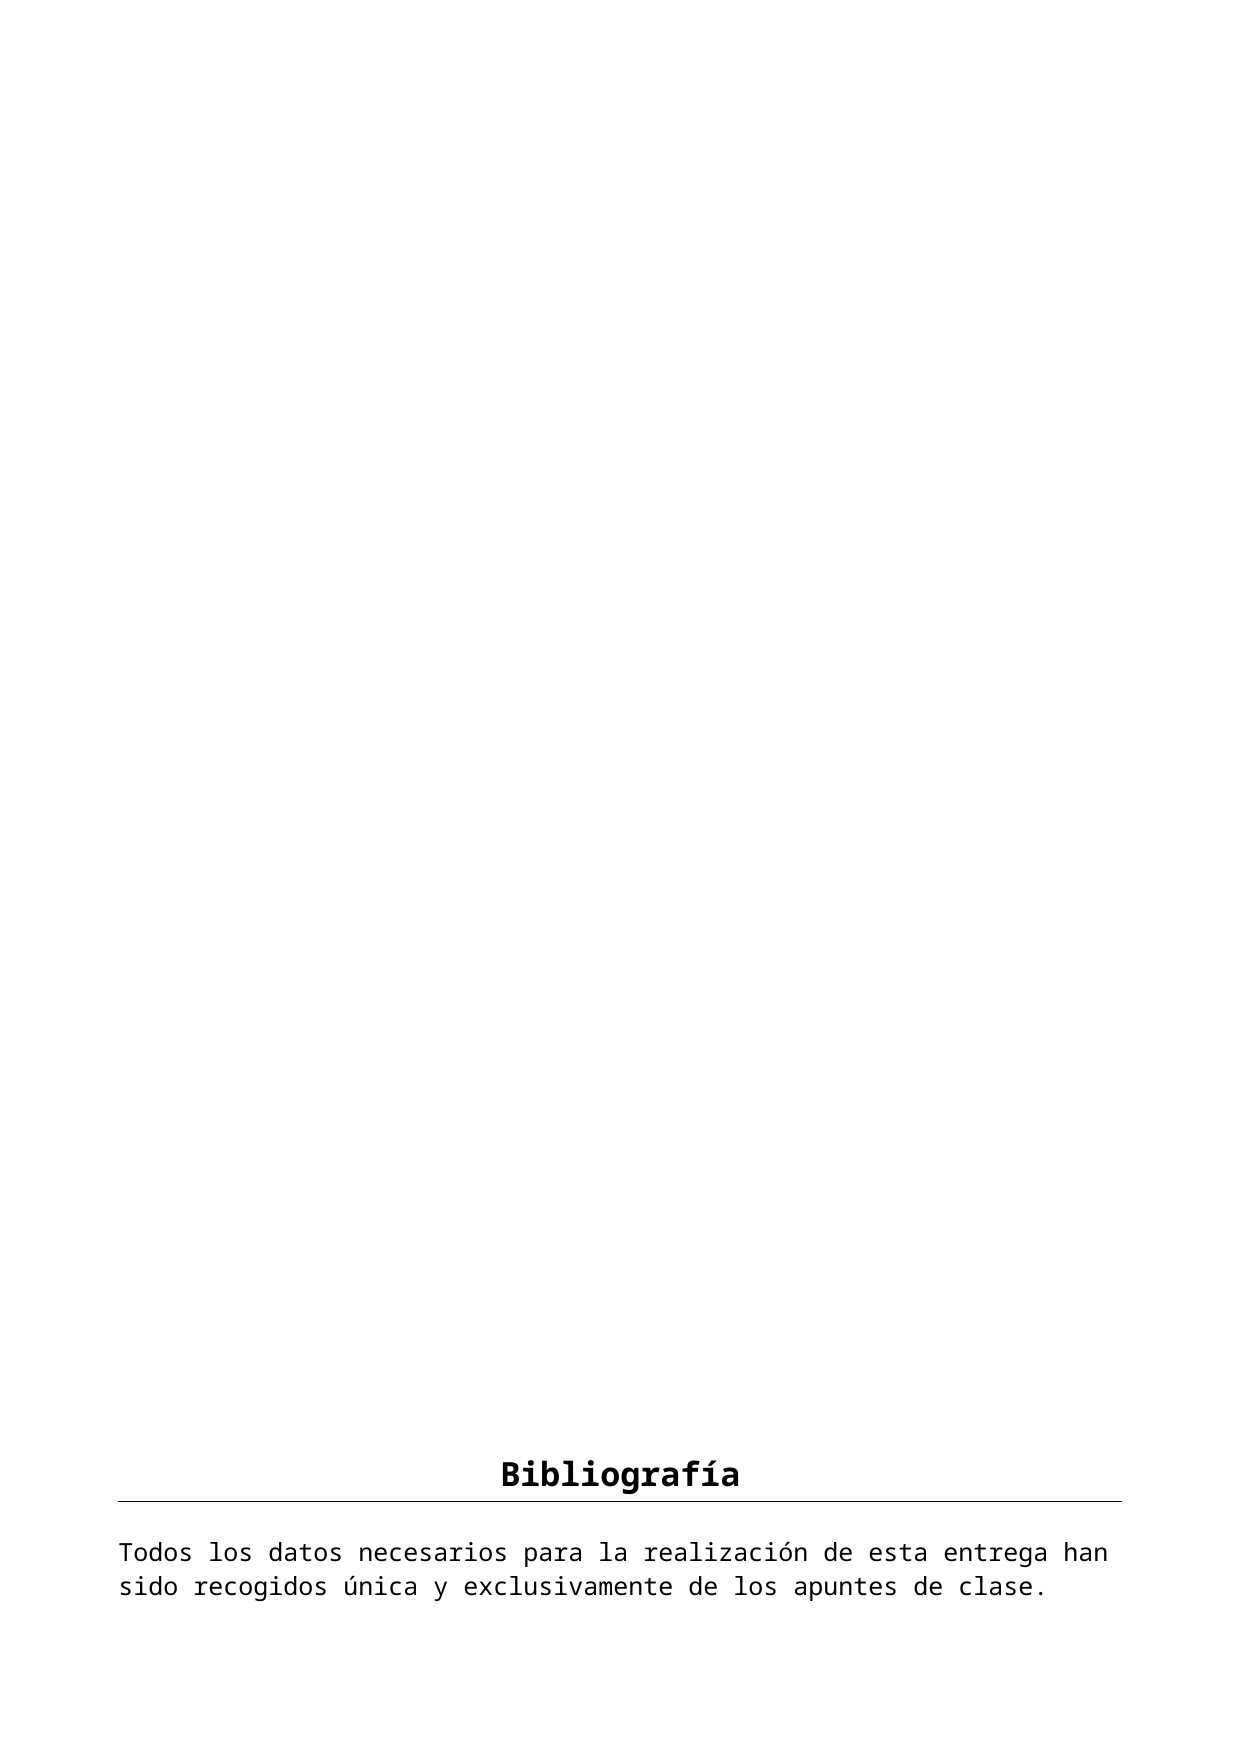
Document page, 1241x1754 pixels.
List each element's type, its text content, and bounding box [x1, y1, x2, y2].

text Bibliografía [118, 1447, 1122, 1501]
text Todos los datos necesarios para la realización de esta entrega han sido recogidos única y exclusivamente de los apuntes de clase. [118, 1535, 1122, 1603]
